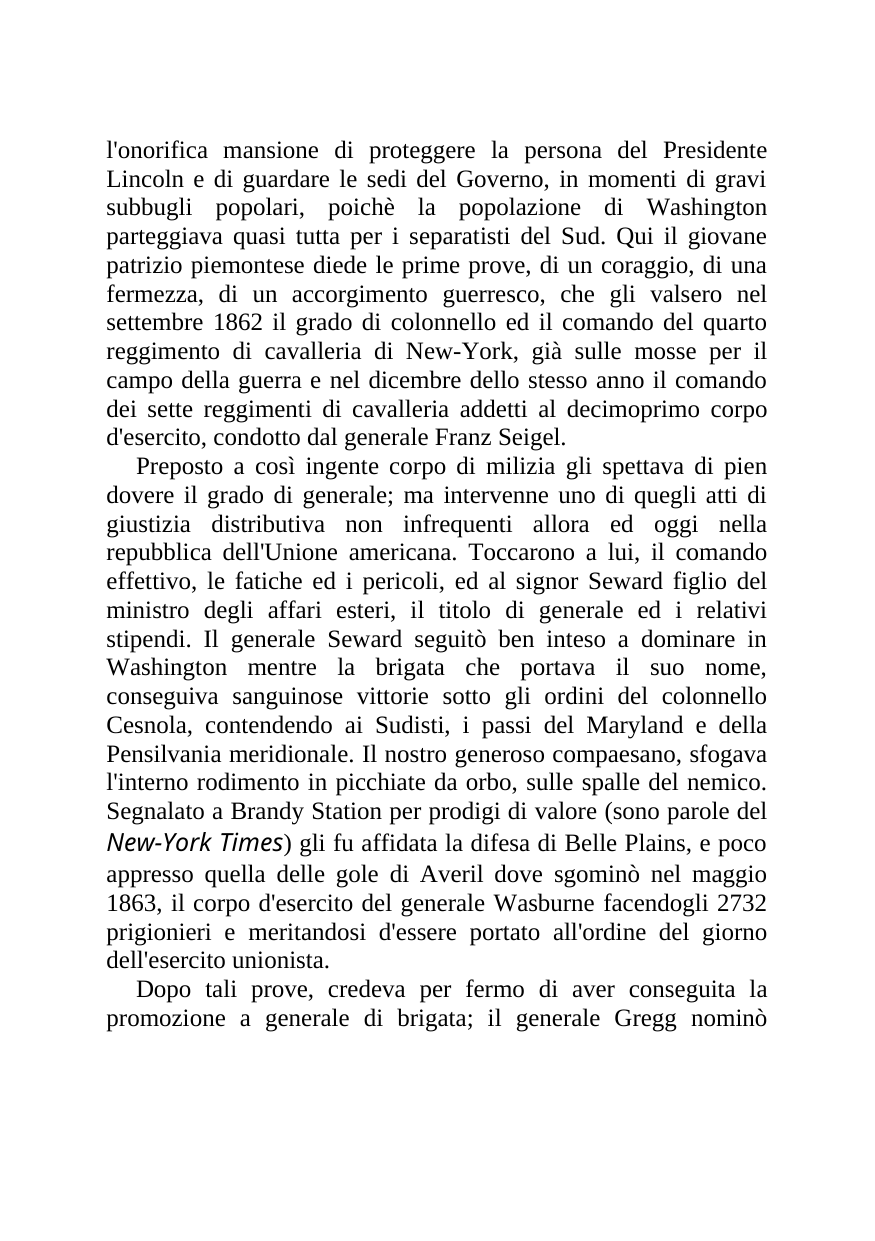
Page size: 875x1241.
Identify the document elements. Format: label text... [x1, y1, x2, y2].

text l'onorifica mansione di proteggere la persona del Presidente Lincoln e di guardare le sedi del Governo, in momenti di gravi subbugli popolari, poichè la popolazione di Washington parteggiava quasi tutta per i separatisti del Sud. Qui il giovane patrizio piemontese diede le prime prove, di un coraggio, di una fermezza, di un accorgimento guerresco, che gli valsero nel settembre 1862 il grado di colonnello ed il comando del quarto reggimento di cavalleria di New-York, già sulle mosse per il campo della guerra e nel dicembre dello stesso anno il comando dei sette reggimenti di cavalleria addetti al decimoprimo corpo d'esercito, condotto dal generale Franz Seigel. [106, 135, 768, 451]
text Preposto a così ingente corpo di milizia gli spettava di pien dovere il grado di generale; ma intervenne uno di quegli atti di giustizia distributiva non infrequenti allora ed oggi nella repubblica dell'Unione americana. Toccarono a lui, il comando effettivo, le fatiche ed i pericoli, ed al signor Seward figlio del ministro degli affari esteri, il titolo di generale ed i relativi stipendi. Il generale Seward seguitò ben inteso a dominare in Washington mentre la brigata che portava il suo nome, conseguiva sanguinose vittorie sotto gli ordini del colonnello Cesnola, contendendo ai Sudisti, i passi del Maryland e della Pensilvania meridionale. Il nostro generoso compaesano, sfogava l'interno rodimento in picchiate da orbo, sulle spalle del nemico. Segnalato a Brandy Station per prodigi di valore (sono parole del New-York Times) gli fu affidata la difesa di Belle Plains, e poco appresso quella delle gole di Averil dove sgominò nel maggio 1863, il corpo d'esercito del generale Wasburne facendogli 2732 prigionieri e meritandosi d'essere portato all'ordine del giorno dell'esercito unionista. [106, 451, 768, 974]
text Dopo tali prove, credeva per fermo di aver conseguita la promozione a generale di brigata; il generale Gregg nominò [106, 974, 768, 1032]
